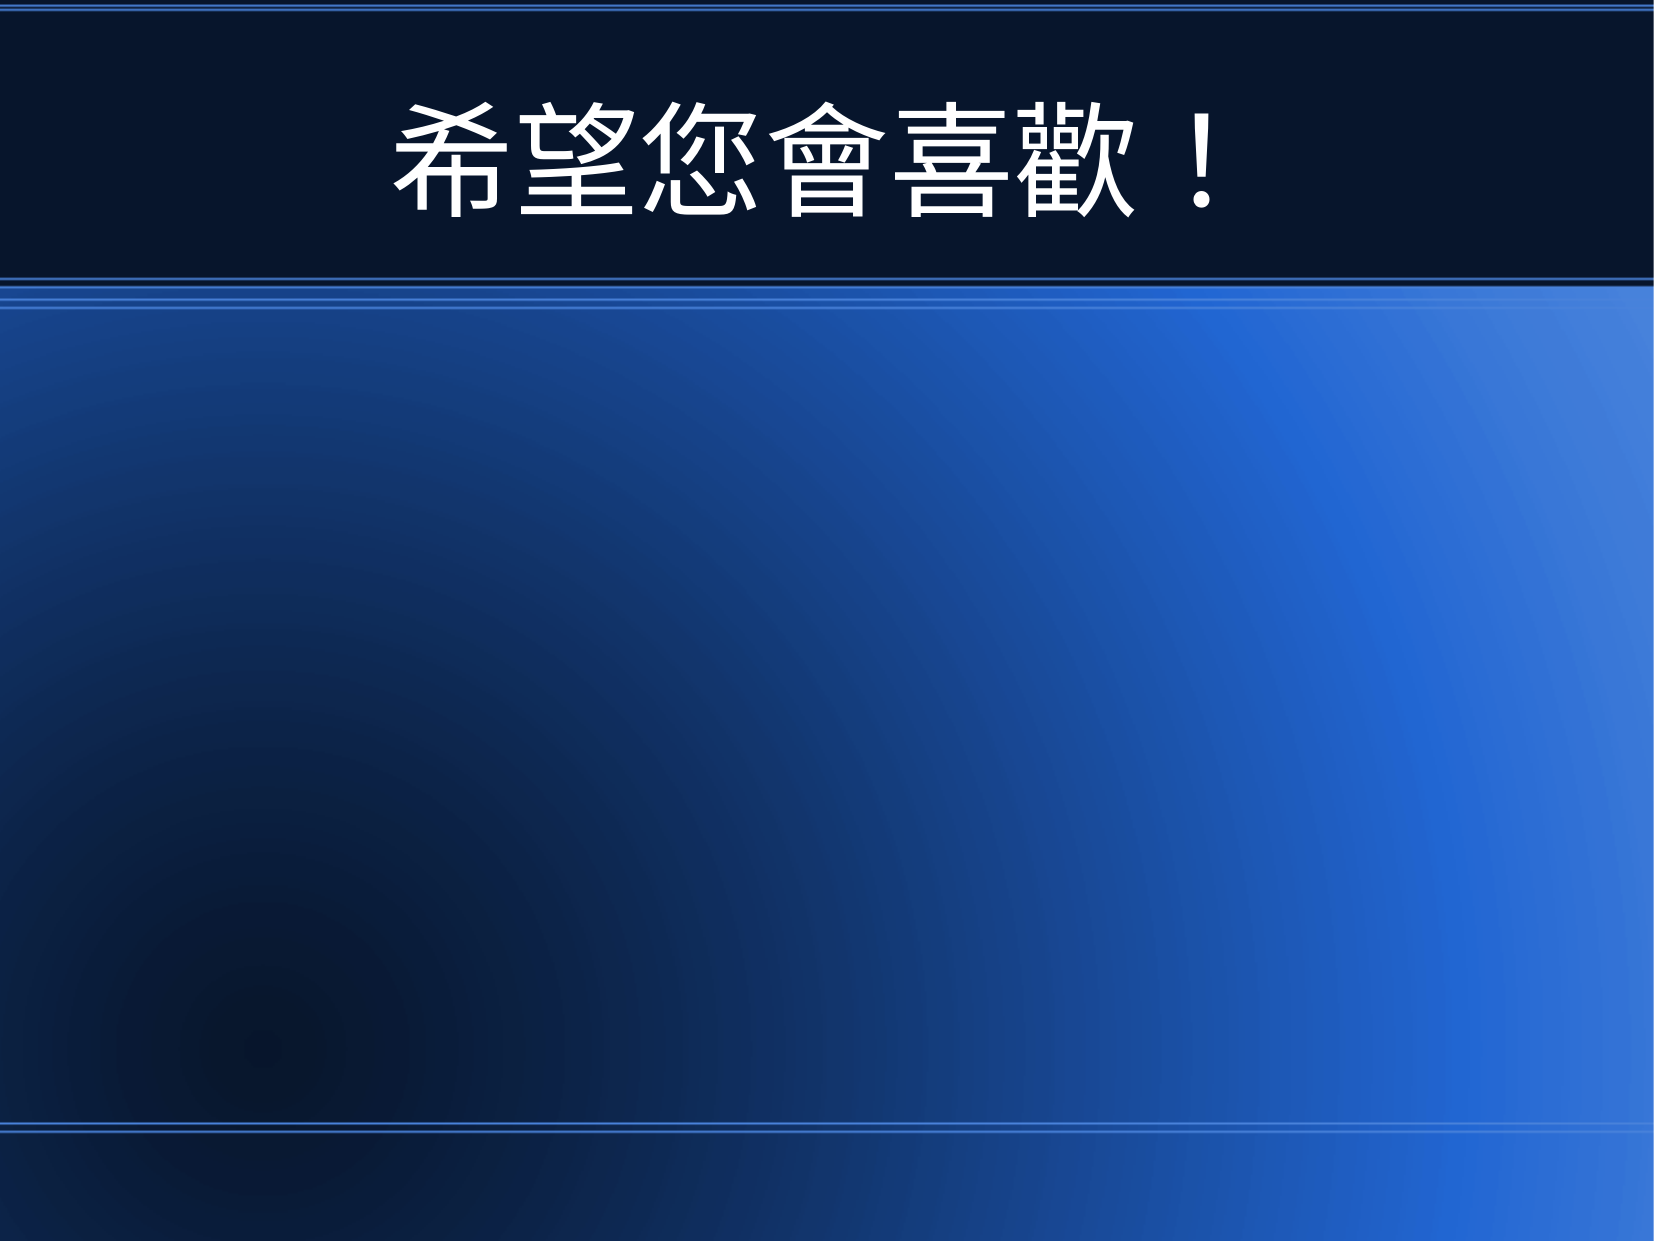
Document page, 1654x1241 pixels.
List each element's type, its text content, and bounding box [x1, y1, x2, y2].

picture [0, 0, 1654, 1241]
title 希望您會喜歡！ [82, 49, 1571, 257]
